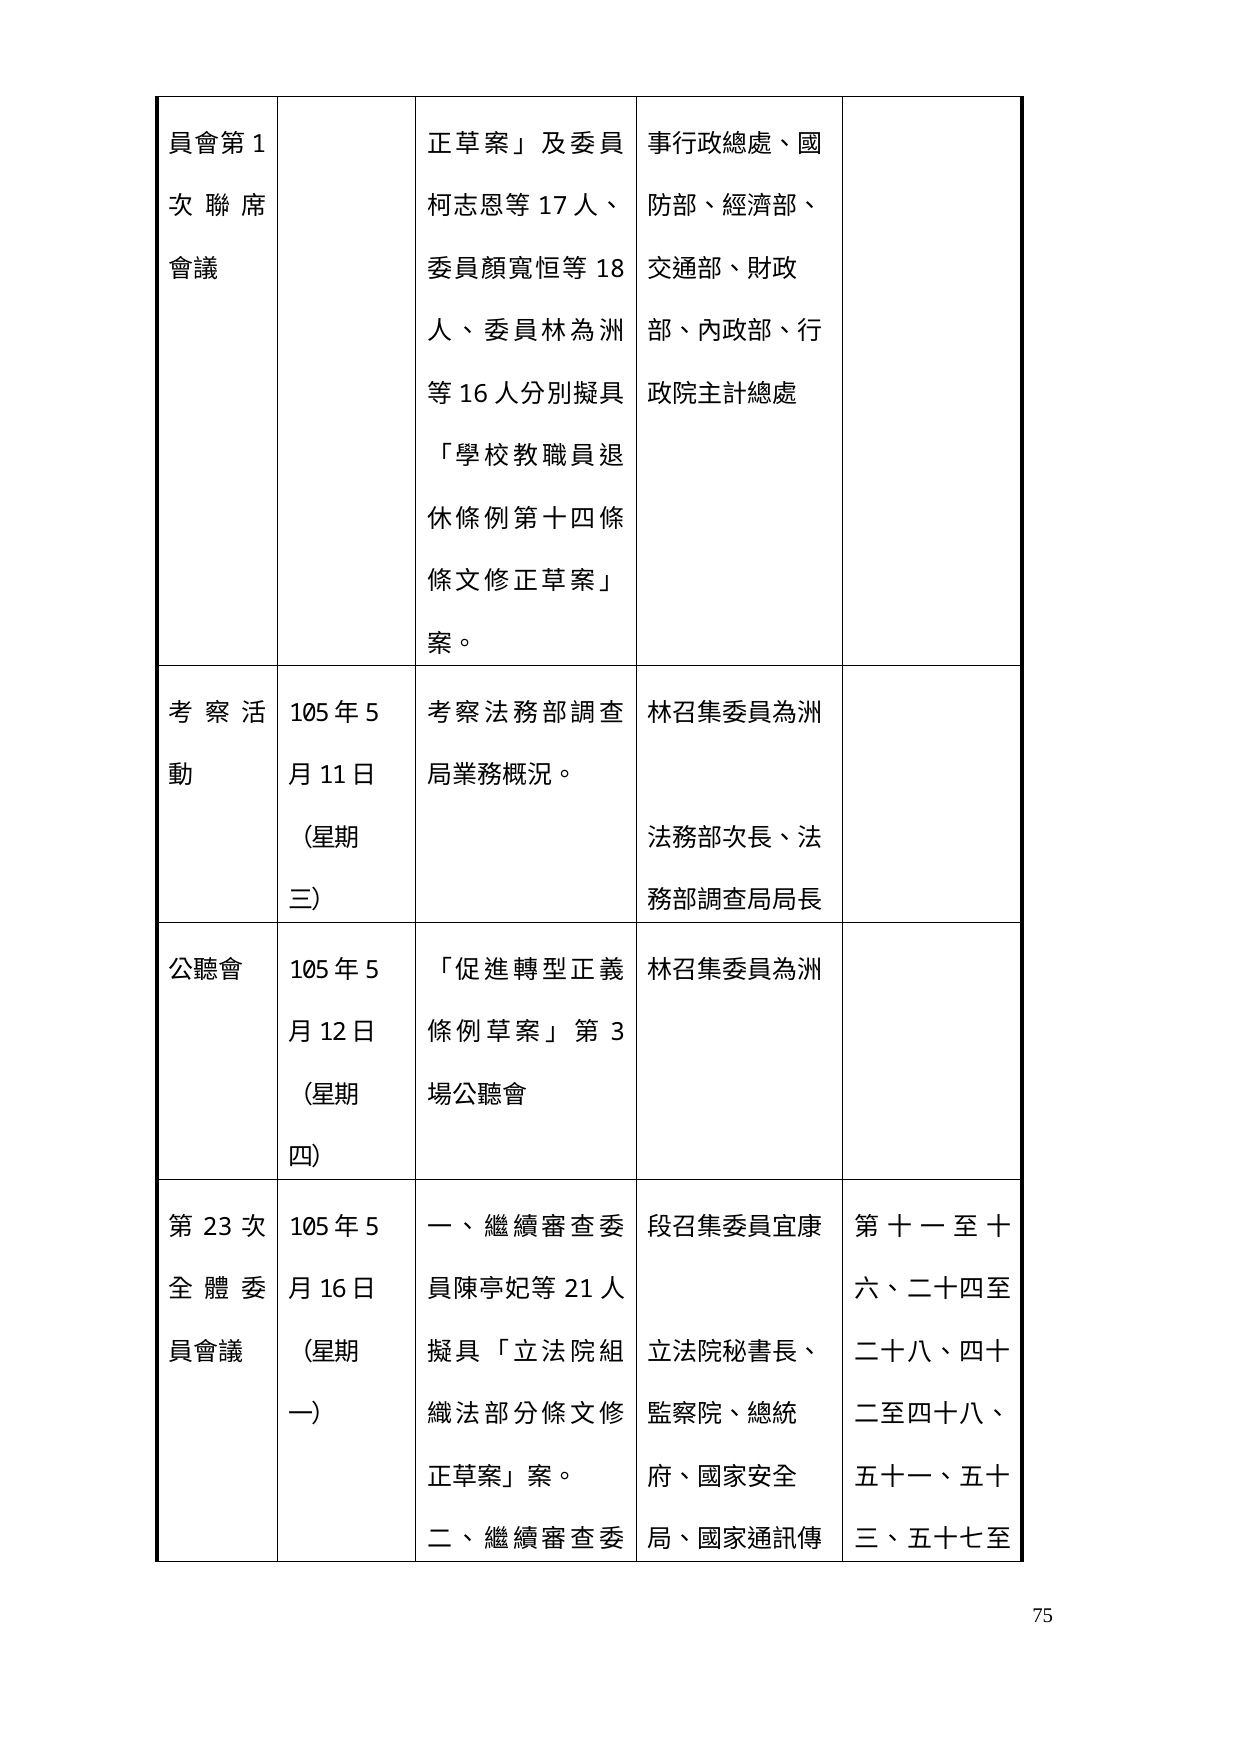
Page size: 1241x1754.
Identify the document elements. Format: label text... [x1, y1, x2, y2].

table_cell 林召集委員為洲 法務部次長、法務部調查局局長 [637, 666, 842, 922]
table_cell 正草案」及委員柯志恩等17人、委員顏寬恒等18人、委員林為洲等16人分別擬具「學校教職員退休條例第十四條條文修正草案」案。 [416, 97, 636, 665]
table_cell [843, 666, 1020, 922]
table_cell 一、繼續審查委員陳亭妃等21人擬具「立法院組織法部分條文修正草案」案。 二、繼續審查委 [416, 1180, 636, 1561]
table_cell 105年5月11日（星期三） [278, 666, 415, 922]
table_cell [278, 97, 415, 665]
table_cell 第十一至十六、二十四至二十八、四十二至四十八、五十一、五十三、五十七至 [843, 1180, 1020, 1561]
table_cell 「促進轉型正義條例草案」第3場公聽會 [416, 923, 636, 1179]
table_cell 事行政總處、國防部、經濟部、交通部、財政部、內政部、行政院主計總處 [637, 97, 842, 665]
table_cell [843, 923, 1020, 1179]
table_cell 員會第1次聯席會議 [159, 97, 277, 665]
table_cell 林召集委員為洲 [637, 923, 842, 1179]
table_cell 105年5月12日（星期四） [278, 923, 415, 1179]
table_cell 段召集委員宜康 立法院秘書長、監察院、總統府、國家安全局、國家通訊傳 [637, 1180, 842, 1561]
table_cell 公聽會 [159, 923, 277, 1179]
table_cell 105年5月16日（星期一） [278, 1180, 415, 1561]
table_cell [843, 97, 1020, 665]
table_cell 第23次全體委員會議 [159, 1180, 277, 1561]
table_cell 考察法務部調查局業務概況。 [416, 666, 636, 922]
table_cell 考察活動 [159, 666, 277, 922]
